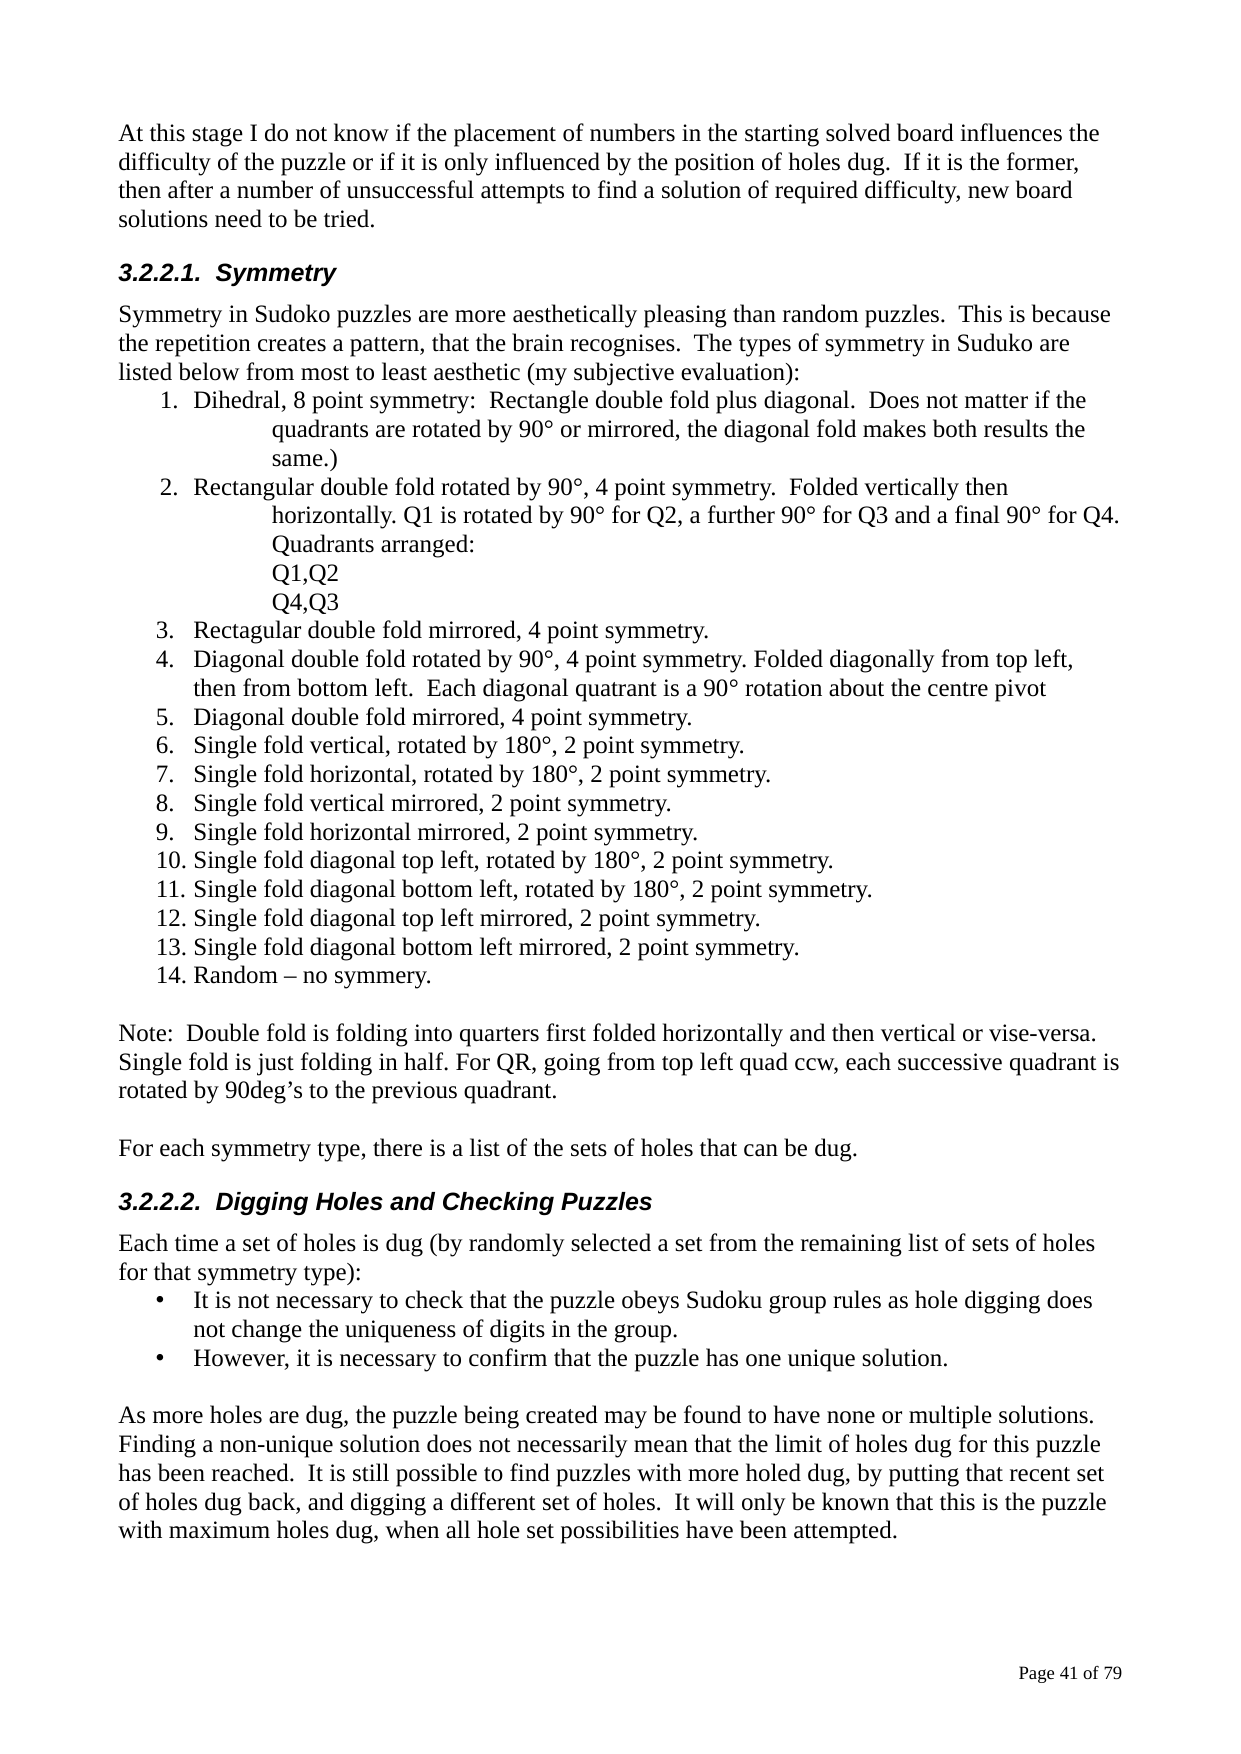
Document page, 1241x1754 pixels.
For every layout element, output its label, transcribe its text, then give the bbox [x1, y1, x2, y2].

list Diagonal double fold rotated by 90°, 4 point symmetry. Folded diagonally from top left, then from bottom left. Each diagonal quatrant is a 90° rotation about the centre pivot [156, 644, 1122, 702]
text Each time a set of holes is dug (by randomly selected a set from the remaining list of sets of holes for that symmetry type): [118, 1228, 1122, 1286]
list Single fold diagonal top left mirrored, 2 point symmetry. [156, 903, 1122, 932]
text Symmetry in Sudoko puzzles are more aesthetically pleasing than random puzzles. This is because the repetition creates a pattern, that the brain recognises. The types of symmetry in Suduko are listed below from most to least aesthetic (my subjective evaluation): [118, 299, 1122, 386]
list Rectagular double fold mirrored, 4 point symmetry. [156, 616, 1122, 644]
list Dihedral, 8 point symmetry: Rectangle double fold plus diagonal. Does not matter if the quadrants are rotated by 90° or mirrored, the diagonal fold makes both results the same.) [159, 386, 1122, 472]
list Single fold vertical, rotated by 180°, 2 point symmetry. [156, 731, 1122, 759]
list Single fold horizontal, rotated by 180°, 2 point symmetry. [156, 759, 1122, 788]
list Single fold diagonal top left, rotated by 180°, 2 point symmetry. [156, 846, 1122, 874]
text As more holes are dug, the puzzle being created may be found to have none or multiple solutions. Finding a non-unique solution does not necessarily mean that the limit of holes dug for this puzzle has been reached. It is still possible to find puzzles with more holed dug, by putting that recent set of holes dug back, and digging a different set of holes. It will only be known that this is the puzzle with maximum holes dug, when all hole set possibilities have been attempted. [118, 1401, 1122, 1544]
list Diagonal double fold mirrored, 4 point symmetry. [156, 702, 1122, 731]
list Single fold diagonal bottom left, rotated by 180°, 2 point symmetry. [156, 874, 1122, 903]
text For each symmetry type, there is a list of the sets of holes that can be dug. [118, 1133, 1122, 1162]
subtitle Digging Holes and Checking Puzzles [118, 1187, 1122, 1216]
subtitle Symmetry [118, 258, 1122, 287]
text At this stage I do not know if the placement of numbers in the starting solved board influences the difficulty of the puzzle or if it is only influenced by the position of holes dug. If it is the former, then after a number of unsuccessful attempts to find a solution of required difficulty, new board solutions need to be tried. [118, 118, 1122, 233]
list Rectangular double fold rotated by 90°, 4 point symmetry. Folded vertically then horizontally. Q1 is rotated by 90° for Q2, a further 90° for Q3 and a final 90° for Q4. Quadrants arranged: Q1,Q2 Q4,Q3 [159, 472, 1122, 616]
list Random – no symmery. [156, 961, 1122, 989]
list However, it is necessary to confirm that the puzzle has one unique solution. [156, 1343, 1122, 1372]
list It is not necessary to check that the puzzle obeys Sudoku group rules as hole digging does not change the uniqueness of digits in the group. [156, 1286, 1122, 1343]
list Single fold vertical mirrored, 2 point symmetry. [156, 788, 1122, 817]
list Single fold horizontal mirrored, 2 point symmetry. [156, 817, 1122, 846]
list Single fold diagonal bottom left mirrored, 2 point symmetry. [156, 932, 1122, 961]
text Note: Double fold is folding into quarters first folded horizontally and then vertical or vise-versa. Single fold is just folding in half. For QR, going from top left quad ccw, each successive quadrant is rotated by 90deg’s to the previous quadrant. [118, 1018, 1122, 1104]
